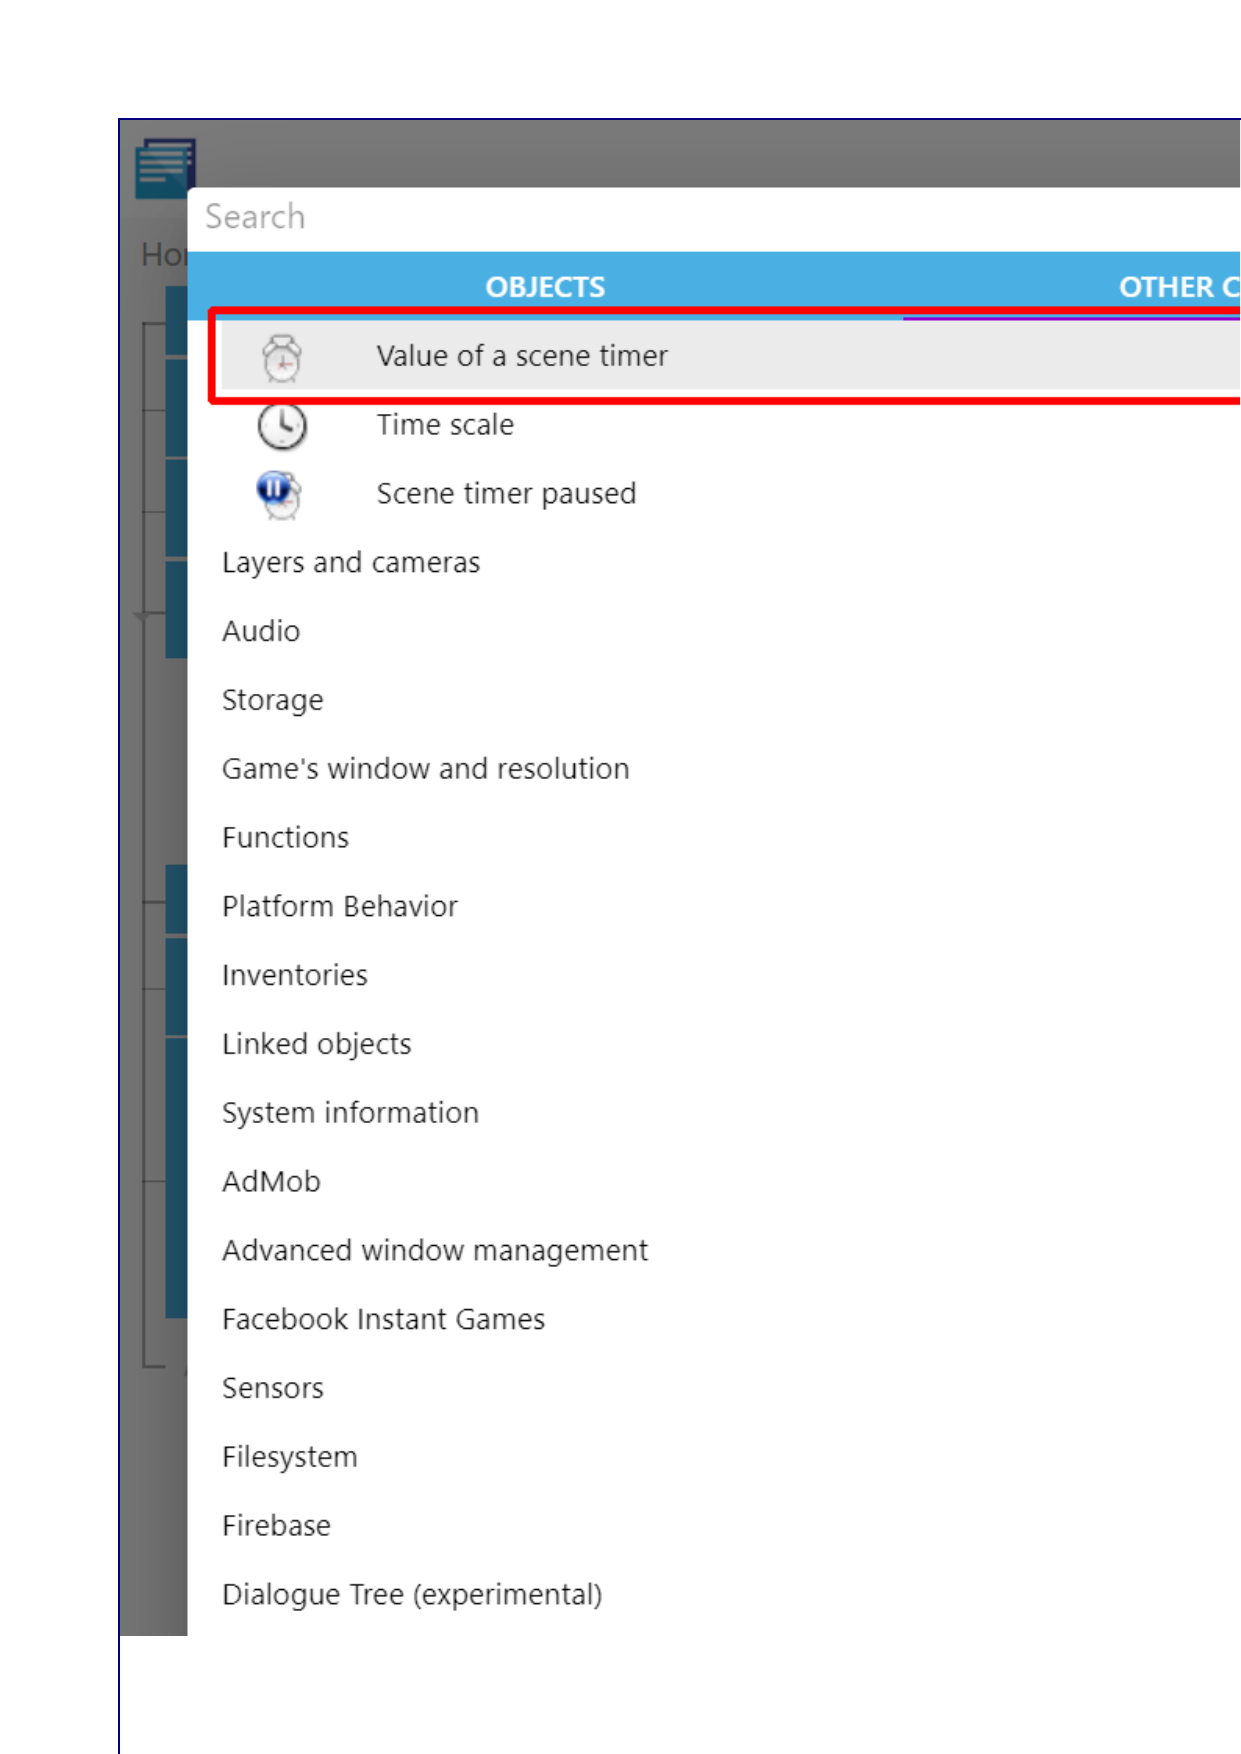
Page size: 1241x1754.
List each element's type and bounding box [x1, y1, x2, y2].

picture [120, 120, 1241, 1636]
